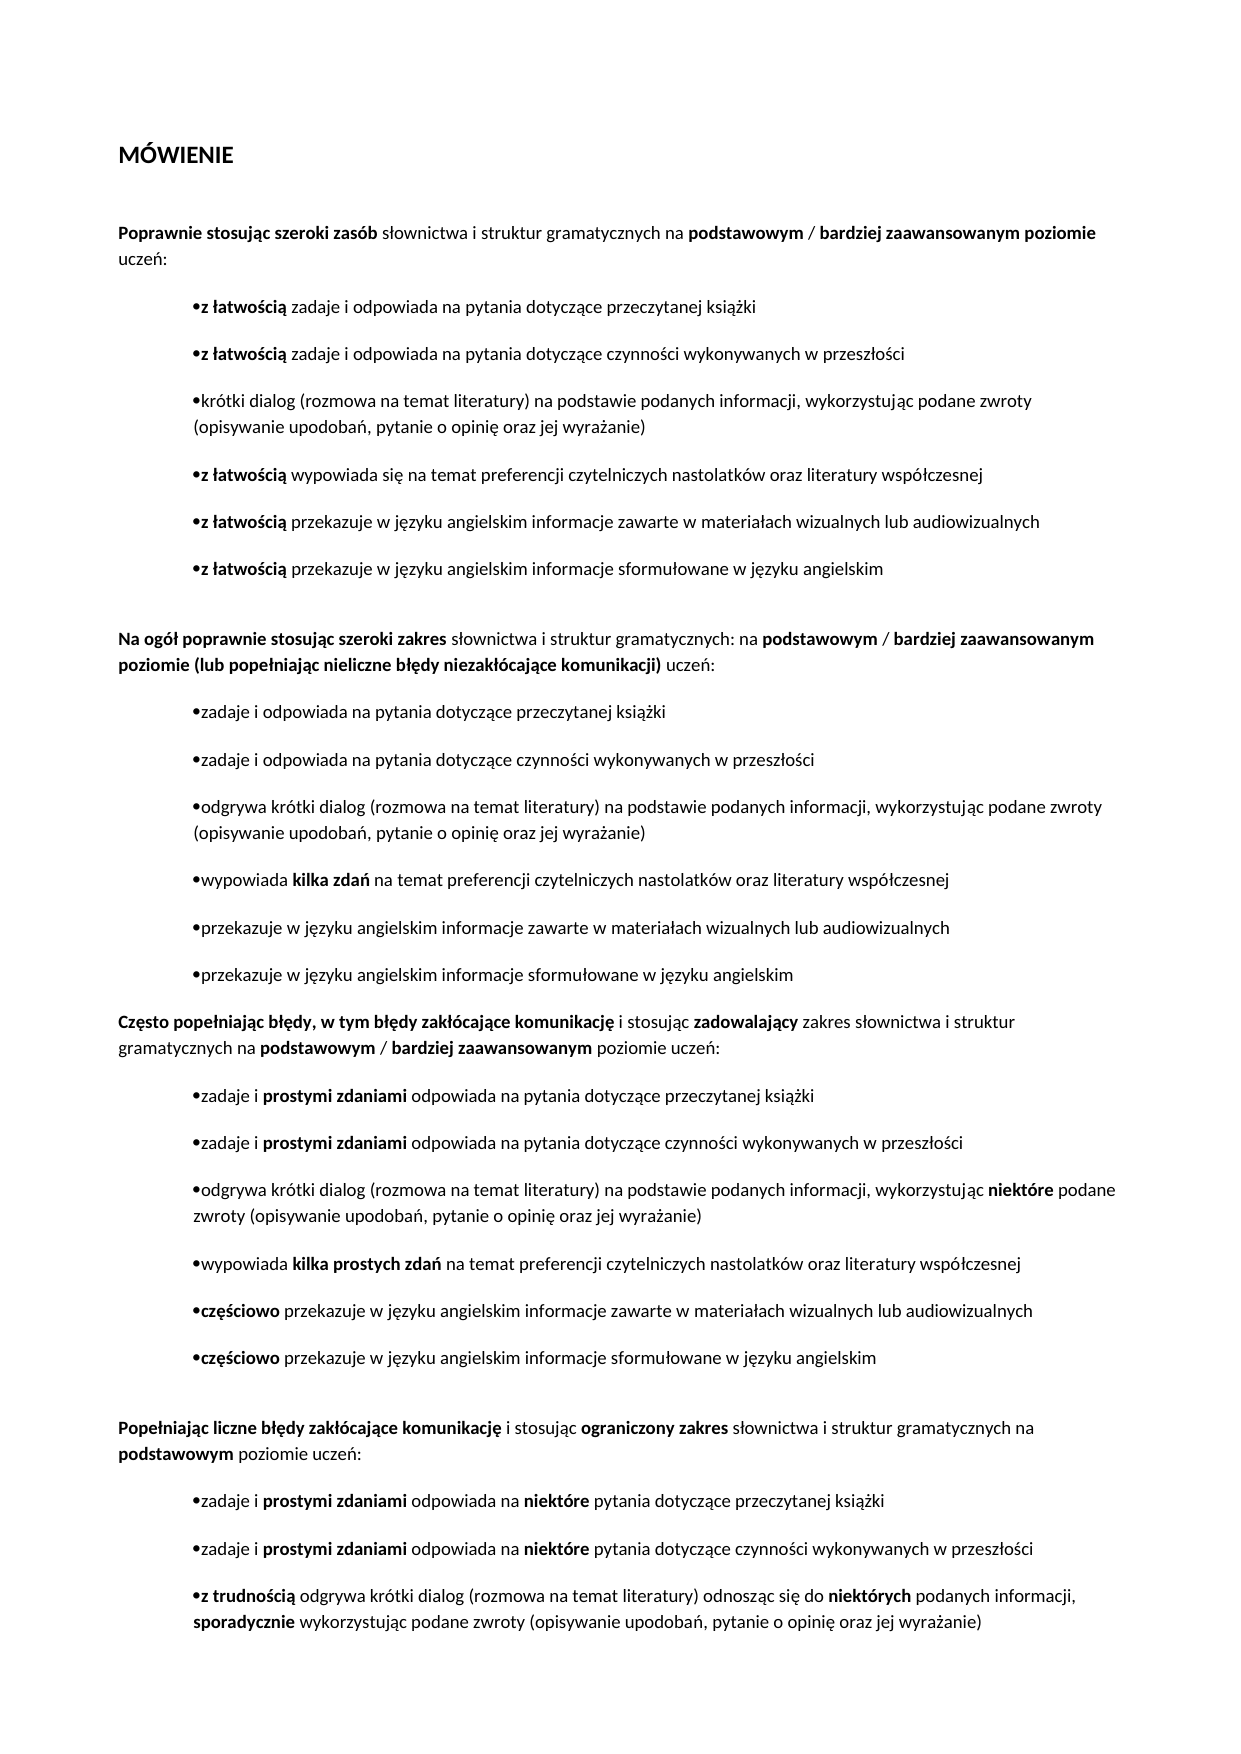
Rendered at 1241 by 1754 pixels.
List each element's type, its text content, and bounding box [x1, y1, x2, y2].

text MÓWIENIE [118, 140, 1122, 170]
list zadaje i prostymi zdaniami odpowiada na pytania dotyczące przeczytanej książki [193, 1084, 1122, 1107]
list Poprawnie stosując szeroki zasób słownictwa i struktur gramatycznych na podstawowym / bardziej zaawansowanym poziomie uczeń: [118, 221, 1122, 271]
list przekazuje w języku angielskim informacje zawarte w materiałach wizualnych lub audiowizualnych [193, 916, 1122, 939]
list zadaje i prostymi zdaniami odpowiada na niektóre pytania dotyczące przeczytanej książki [193, 1490, 1122, 1513]
list z łatwością przekazuje w języku angielskim informacje sformułowane w języku angielskim [193, 557, 1122, 580]
list z trudnością odgrywa krótki dialog (rozmowa na temat literatury) odnosząc się do niektórych podanych informacji, sporadycznie wykorzystując podane zwroty (opisywanie upodobań, pytanie o opinię oraz jej wyrażanie) [193, 1584, 1122, 1633]
list przekazuje w języku angielskim informacje sformułowane w języku angielskim [193, 963, 1122, 986]
list z łatwością zadaje i odpowiada na pytania dotyczące przeczytanej książki [193, 295, 1122, 318]
list Na ogół poprawnie stosując szeroki zakres słownictwa i struktur gramatycznych: na podstawowym / bardziej zaawansowanym poziomie (lub popełniając nieliczne błędy niezakłócające komunikacji) uczeń: [118, 627, 1122, 676]
list zadaje i odpowiada na pytania dotyczące przeczytanej książki [193, 701, 1122, 724]
list Często popełniając błędy, w tym błędy zakłócające komunikację i stosując zadowalający zakres słownictwa i struktur gramatycznych na podstawowym / bardziej zaawansowanym poziomie uczeń: [118, 1010, 1122, 1059]
list zadaje i odpowiada na pytania dotyczące czynności wykonywanych w przeszłości [193, 748, 1122, 771]
list zadaje i prostymi zdaniami odpowiada na pytania dotyczące czynności wykonywanych w przeszłości [193, 1131, 1122, 1154]
list częściowo przekazuje w języku angielskim informacje sformułowane w języku angielskim [193, 1346, 1122, 1369]
list częściowo przekazuje w języku angielskim informacje zawarte w materiałach wizualnych lub audiowizualnych [193, 1299, 1122, 1322]
list wypowiada kilka prostych zdań na temat preferencji czytelniczych nastolatków oraz literatury współczesnej [193, 1252, 1122, 1274]
list zadaje i prostymi zdaniami odpowiada na niektóre pytania dotyczące czynności wykonywanych w przeszłości [193, 1537, 1122, 1560]
list wypowiada kilka zdań na temat preferencji czytelniczych nastolatków oraz literatury współczesnej [193, 869, 1122, 892]
list krótki dialog (rozmowa na temat literatury) na podstawie podanych informacji, wykorzystując podane zwroty (opisywanie upodobań, pytanie o opinię oraz jej wyrażanie) [193, 389, 1122, 438]
list z łatwością przekazuje w języku angielskim informacje zawarte w materiałach wizualnych lub audiowizualnych [193, 510, 1122, 533]
list z łatwością zadaje i odpowiada na pytania dotyczące czynności wykonywanych w przeszłości [193, 342, 1122, 365]
list odgrywa krótki dialog (rozmowa na temat literatury) na podstawie podanych informacji, wykorzystując podane zwroty (opisywanie upodobań, pytanie o opinię oraz jej wyrażanie) [193, 795, 1122, 844]
list odgrywa krótki dialog (rozmowa na temat literatury) na podstawie podanych informacji, wykorzystując niektóre podane zwroty (opisywanie upodobań, pytanie o opinię oraz jej wyrażanie) [193, 1178, 1122, 1227]
list Popełniając liczne błędy zakłócające komunikację i stosując ograniczony zakres słownictwa i struktur gramatycznych na podstawowym poziomie uczeń: [118, 1416, 1122, 1465]
list z łatwością wypowiada się na temat preferencji czytelniczych nastolatków oraz literatury współczesnej [193, 463, 1122, 486]
